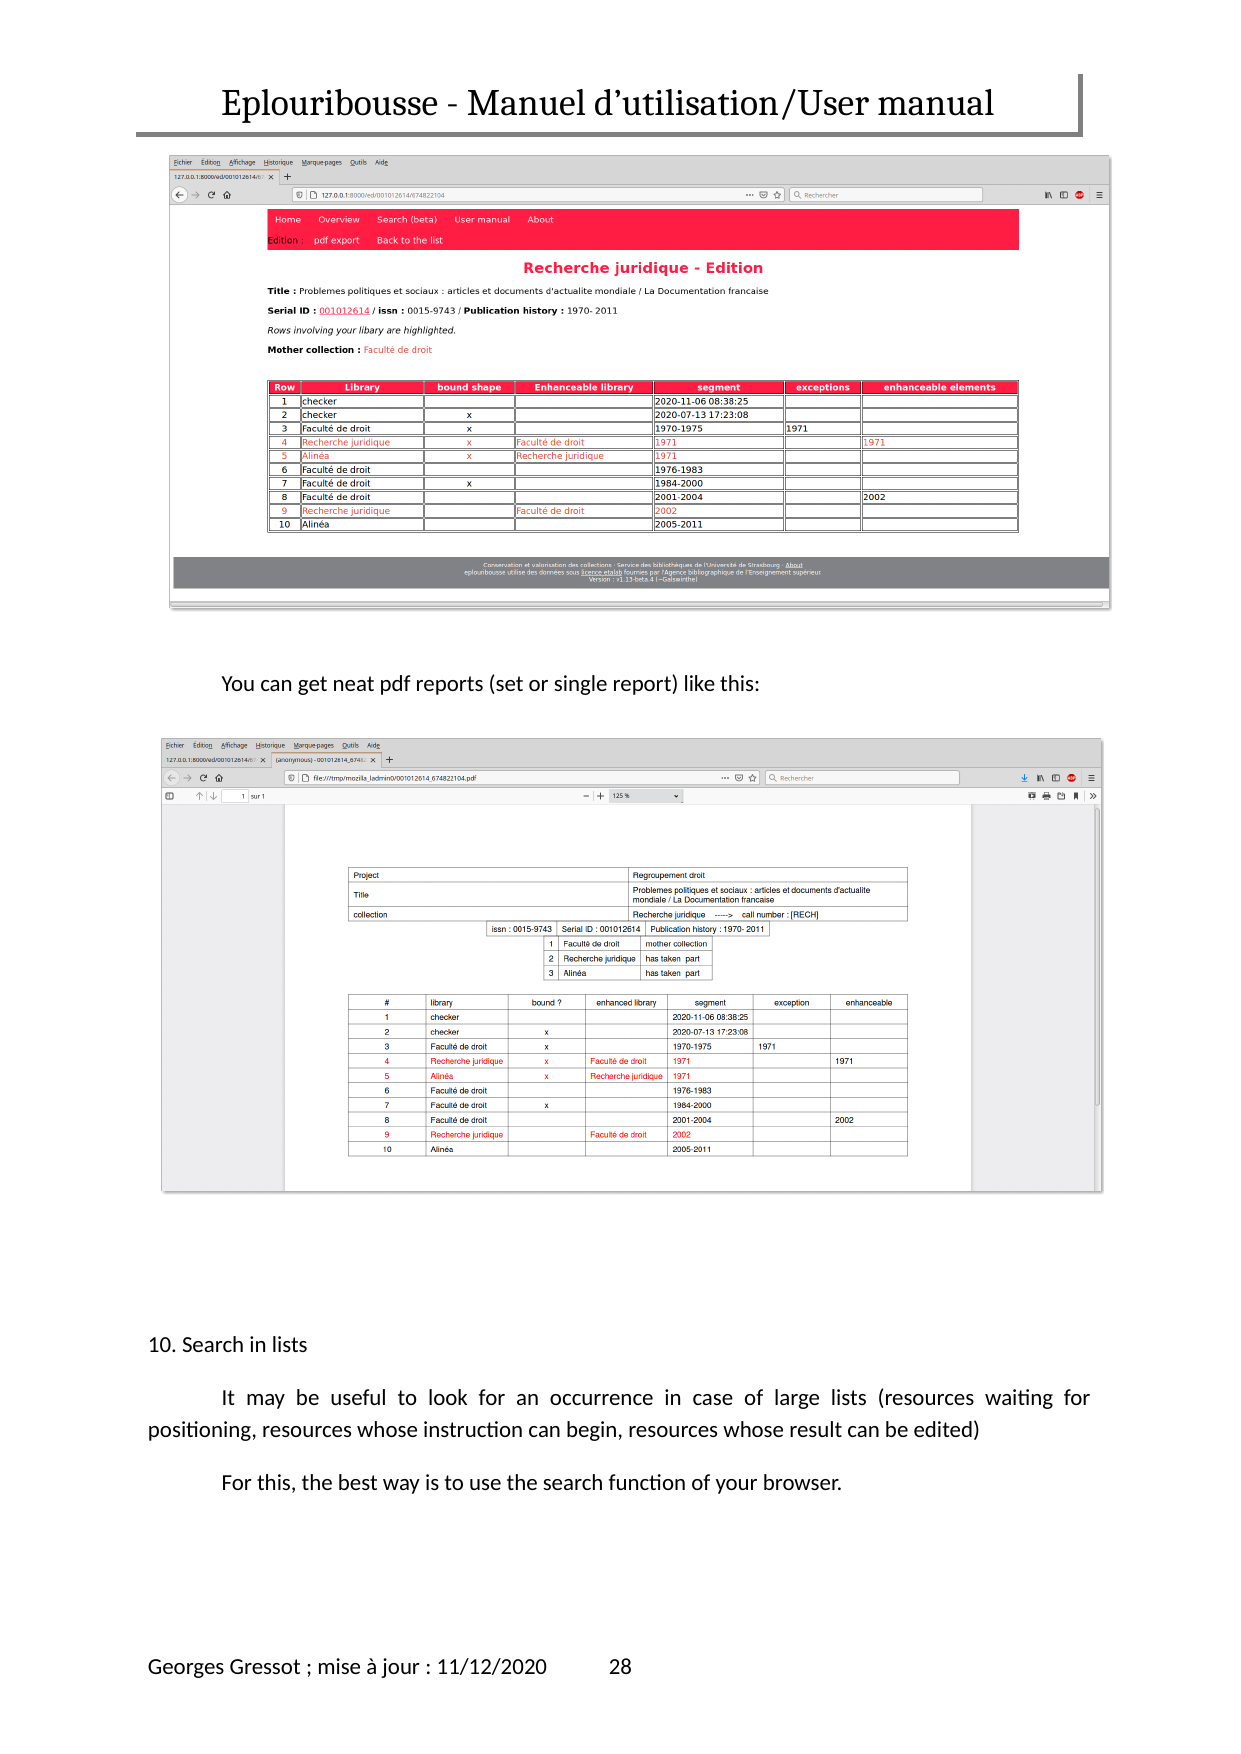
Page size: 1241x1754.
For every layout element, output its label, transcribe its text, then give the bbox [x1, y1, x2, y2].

text For this, the best way is to use the search function of your browser. [148, 1468, 1093, 1496]
text It may be useful to look for an occurrence in case of large lists (resources waiting for positioning, resources whose instruction can begin, resources whose result can be edited) [148, 1383, 1093, 1443]
picture [167, 153, 1113, 612]
text 10. Search in lists [148, 1330, 1093, 1358]
picture [159, 736, 1105, 1195]
text You can get neat pdf reports (set or single report) like this: [148, 669, 1093, 697]
